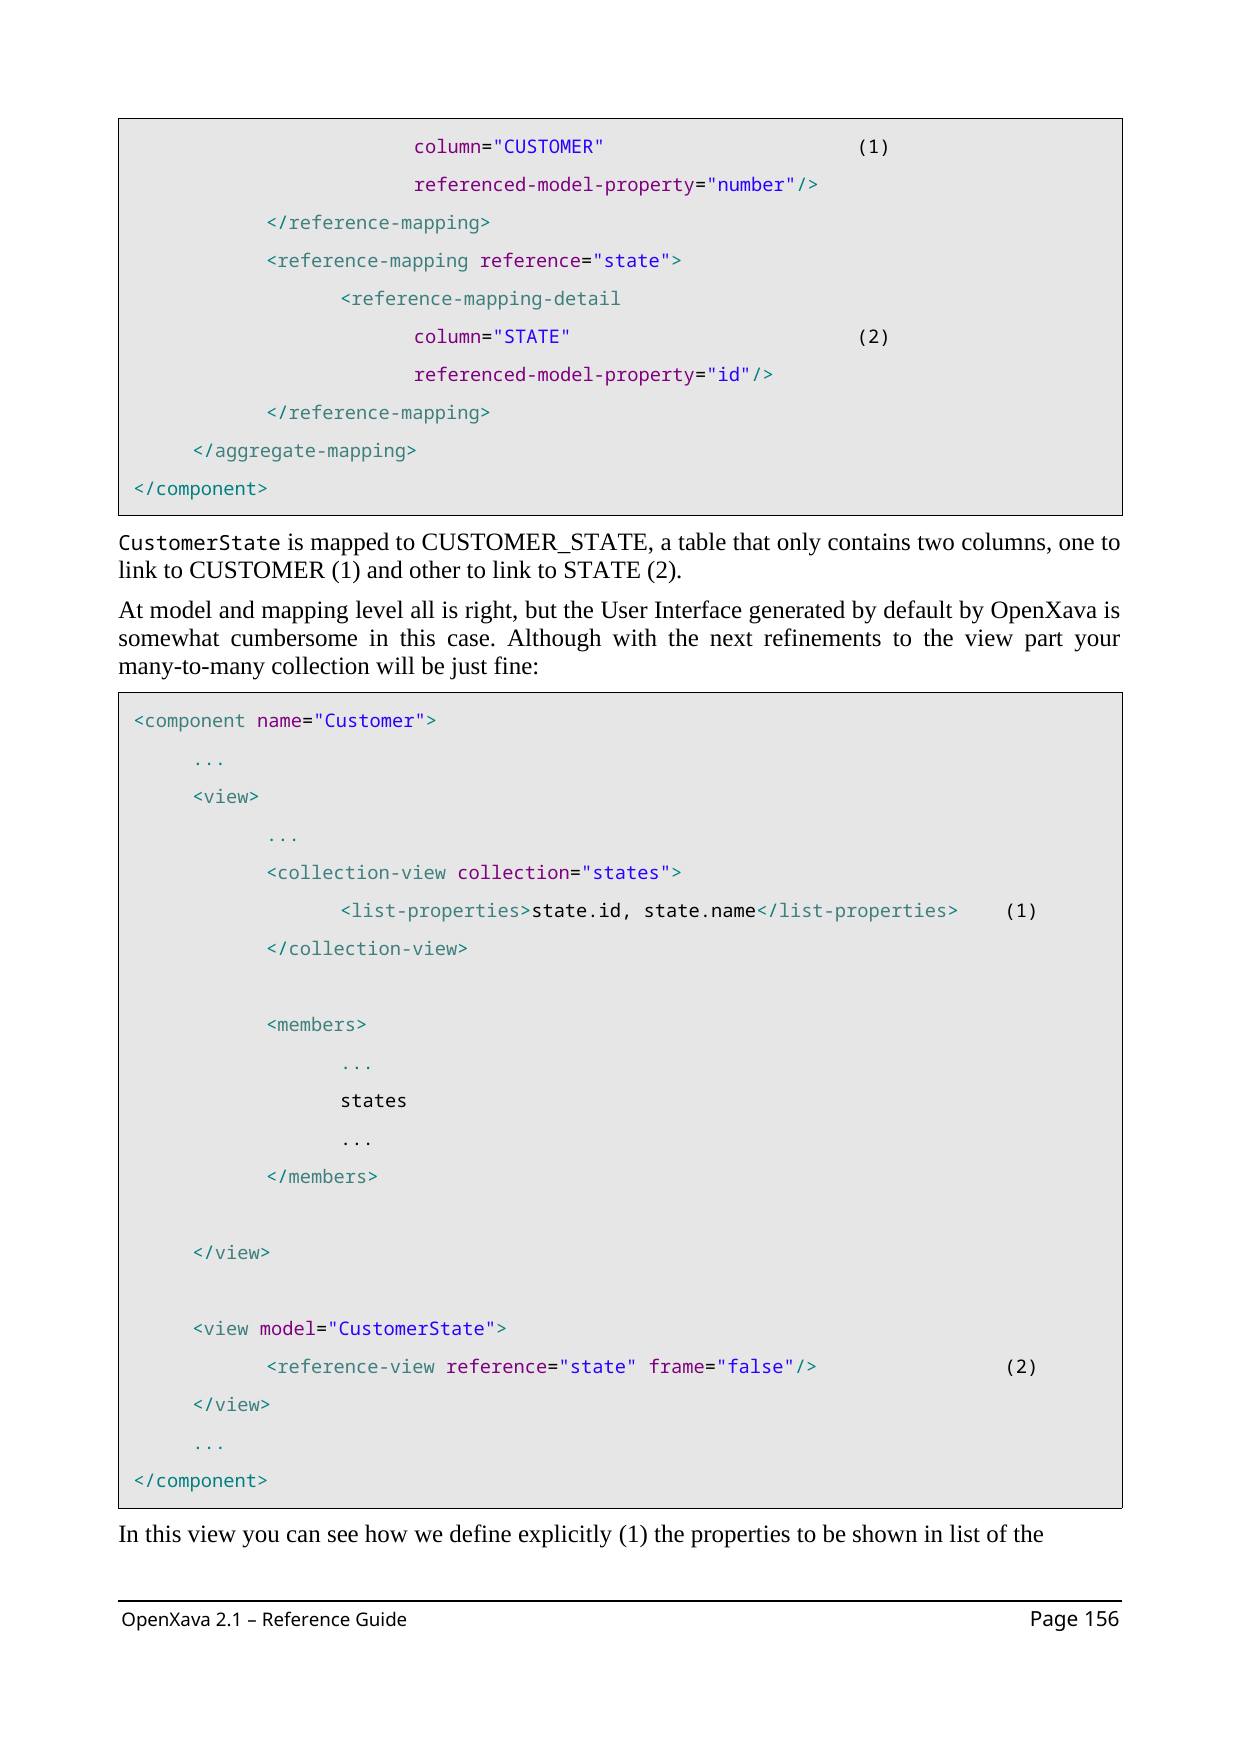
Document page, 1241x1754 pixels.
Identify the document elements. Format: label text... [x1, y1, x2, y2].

text states [119, 1072, 1122, 1110]
text <list-properties>state.id, state.name</list-properties> (1) [119, 882, 1122, 920]
text <collection-view collection="states"> [119, 844, 1122, 882]
text </collection-view> [119, 920, 1122, 958]
text </view> [119, 1377, 1122, 1414]
text ... [119, 730, 1122, 768]
text </reference-mapping> [119, 194, 1122, 232]
text ... [119, 1414, 1122, 1453]
text CustomerState is mapped to CUSTOMER_STATE, a table that only contains two columns, one to link to CUSTOMER (1) and other to link to STATE (2). [118, 528, 1122, 584]
text </members> [119, 1148, 1122, 1186]
text At model and mapping level all is right, but the User Interface generated by default by OpenXava is somewhat cumbersome in this case. Although with the next refinements to the view part your many-to-many collection will be just fine: [118, 597, 1122, 680]
text <view> [119, 768, 1122, 806]
text <view model="CustomerState"> [119, 1301, 1122, 1338]
text <members> [119, 996, 1122, 1034]
text <reference-mapping reference="state"> [119, 232, 1122, 270]
text </view> [119, 1224, 1122, 1262]
text In this view you can see how we define explicitly (1) the properties to be shown in list of the [118, 1520, 1122, 1548]
text </component> [119, 460, 1122, 515]
text column="STATE" (2) [119, 308, 1122, 346]
text <reference-mapping-detail [119, 270, 1122, 308]
text referenced-model-property="id"/> [119, 346, 1122, 384]
text column="CUSTOMER" (1) [119, 119, 1122, 156]
text </reference-mapping> [119, 384, 1122, 422]
text <component name="Customer"> [119, 693, 1122, 730]
text ... [119, 1110, 1122, 1148]
text <reference-view reference="state" frame="false"/> (2) [119, 1338, 1122, 1377]
text referenced-model-property="number"/> [119, 156, 1122, 194]
text </component> [119, 1453, 1122, 1508]
text ... [119, 1034, 1122, 1072]
text </aggregate-mapping> [119, 422, 1122, 460]
text ... [119, 806, 1122, 844]
